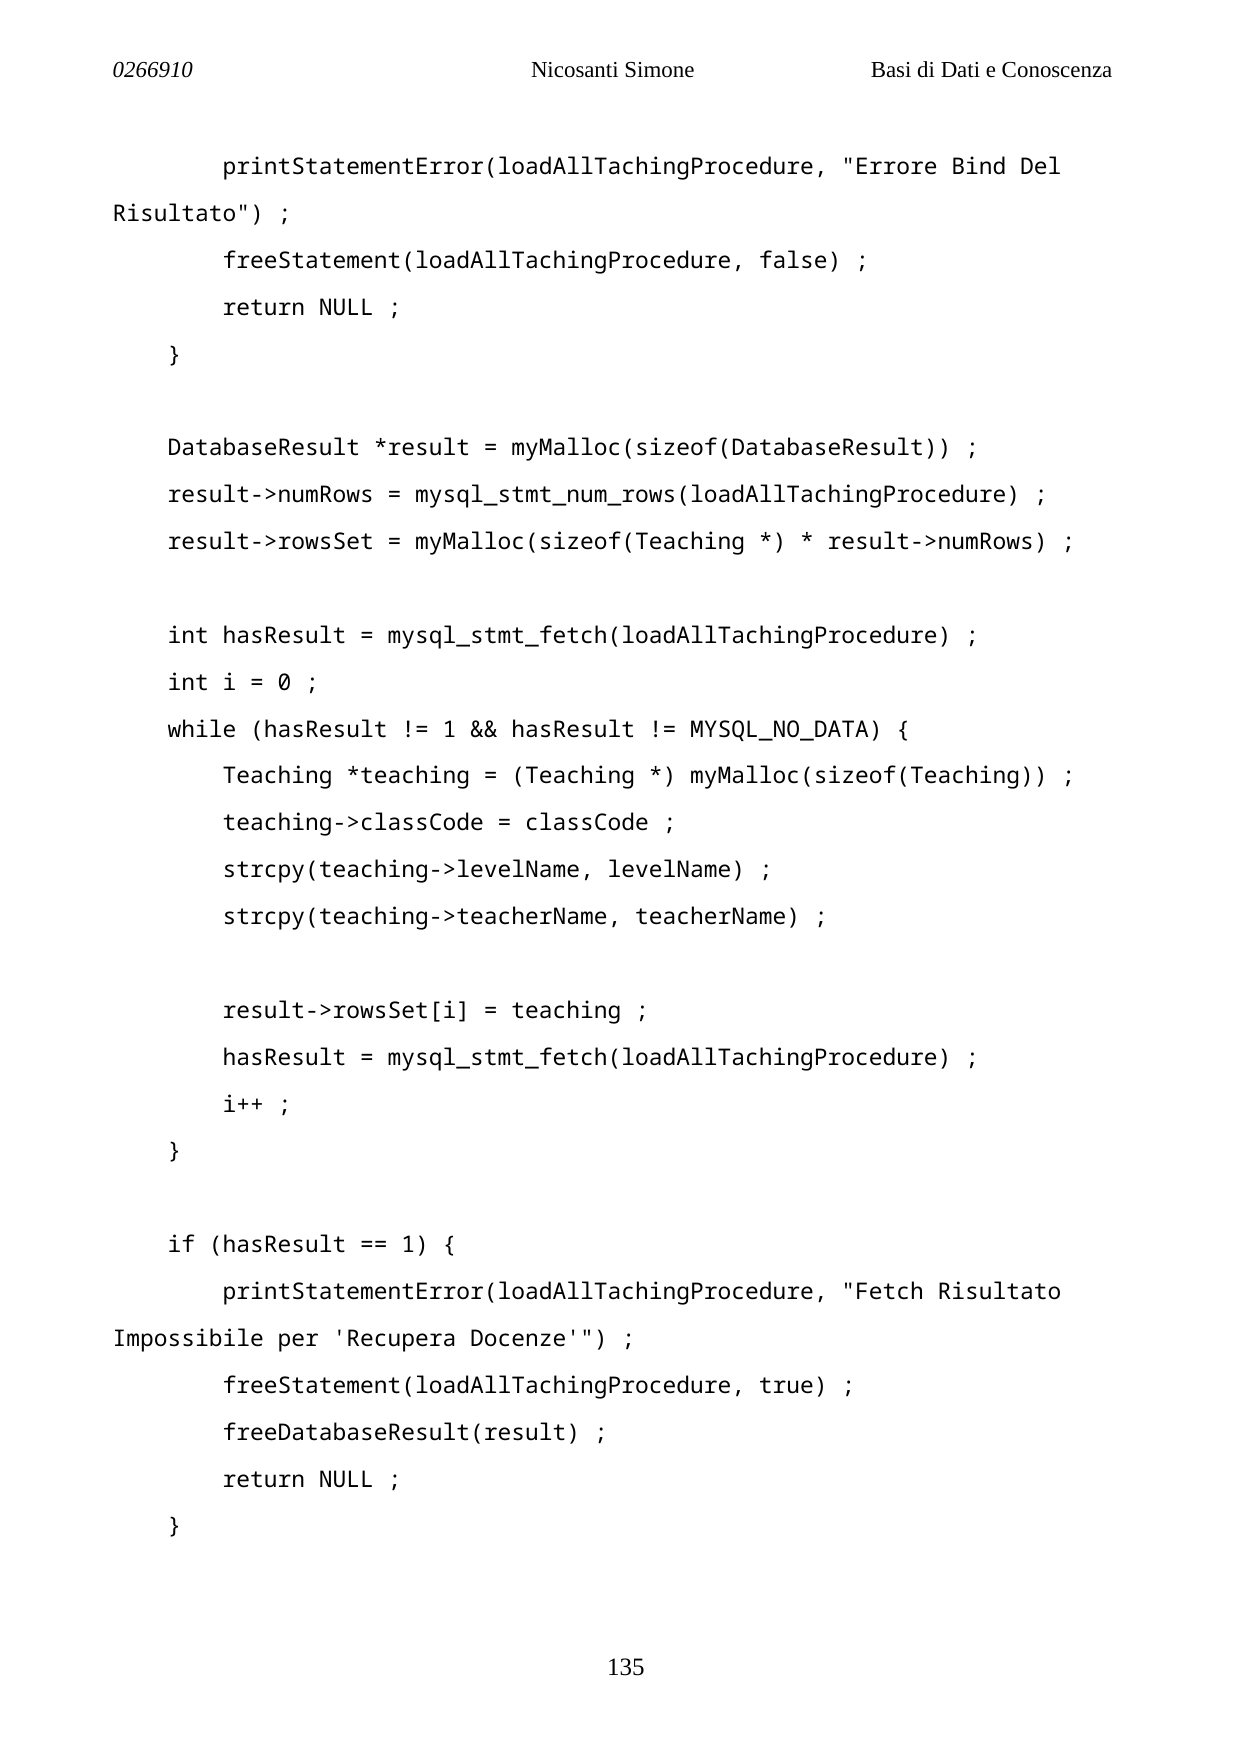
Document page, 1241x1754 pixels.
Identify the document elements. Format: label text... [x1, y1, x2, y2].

text } [112, 1134, 1128, 1166]
text return NULL ; [112, 291, 1128, 322]
text printStatementError(loadAllTachingProcedure, "Fetch Risultato Impossibile per 'Recupera Docenze'") ; [112, 1275, 1128, 1353]
text Teaching *teaching = (Teaching *) myMalloc(sizeof(Teaching)) ; [112, 759, 1128, 791]
text i++ ; [112, 1087, 1128, 1119]
text int i = 0 ; [112, 666, 1128, 697]
text teaching->classCode = classCode ; [112, 806, 1128, 837]
text freeStatement(loadAllTachingProcedure, false) ; [112, 244, 1128, 275]
text result->numRows = mysql_stmt_num_rows(loadAllTachingProcedure) ; [112, 478, 1128, 509]
text strcpy(teaching->teacherName, teacherName) ; [112, 900, 1128, 931]
text result->rowsSet[i] = teaching ; [112, 994, 1128, 1025]
text } [112, 1509, 1128, 1541]
text freeDatabaseResult(result) ; [112, 1416, 1128, 1447]
text return NULL ; [112, 1462, 1128, 1494]
text } [112, 337, 1128, 369]
text printStatementError(loadAllTachingProcedure, "Errore Bind Del Risultato") ; [112, 150, 1128, 228]
text result->rowsSet = myMalloc(sizeof(Teaching *) * result->numRows) ; [112, 525, 1128, 556]
text if (hasResult == 1) { [112, 1228, 1128, 1259]
text DatabaseResult *result = myMalloc(sizeof(DatabaseResult)) ; [112, 431, 1128, 462]
text hasResult = mysql_stmt_fetch(loadAllTachingProcedure) ; [112, 1041, 1128, 1072]
text strcpy(teaching->levelName, levelName) ; [112, 853, 1128, 884]
text int hasResult = mysql_stmt_fetch(loadAllTachingProcedure) ; [112, 619, 1128, 650]
text freeStatement(loadAllTachingProcedure, true) ; [112, 1369, 1128, 1400]
text while (hasResult != 1 && hasResult != MYSQL_NO_DATA) { [112, 712, 1128, 744]
